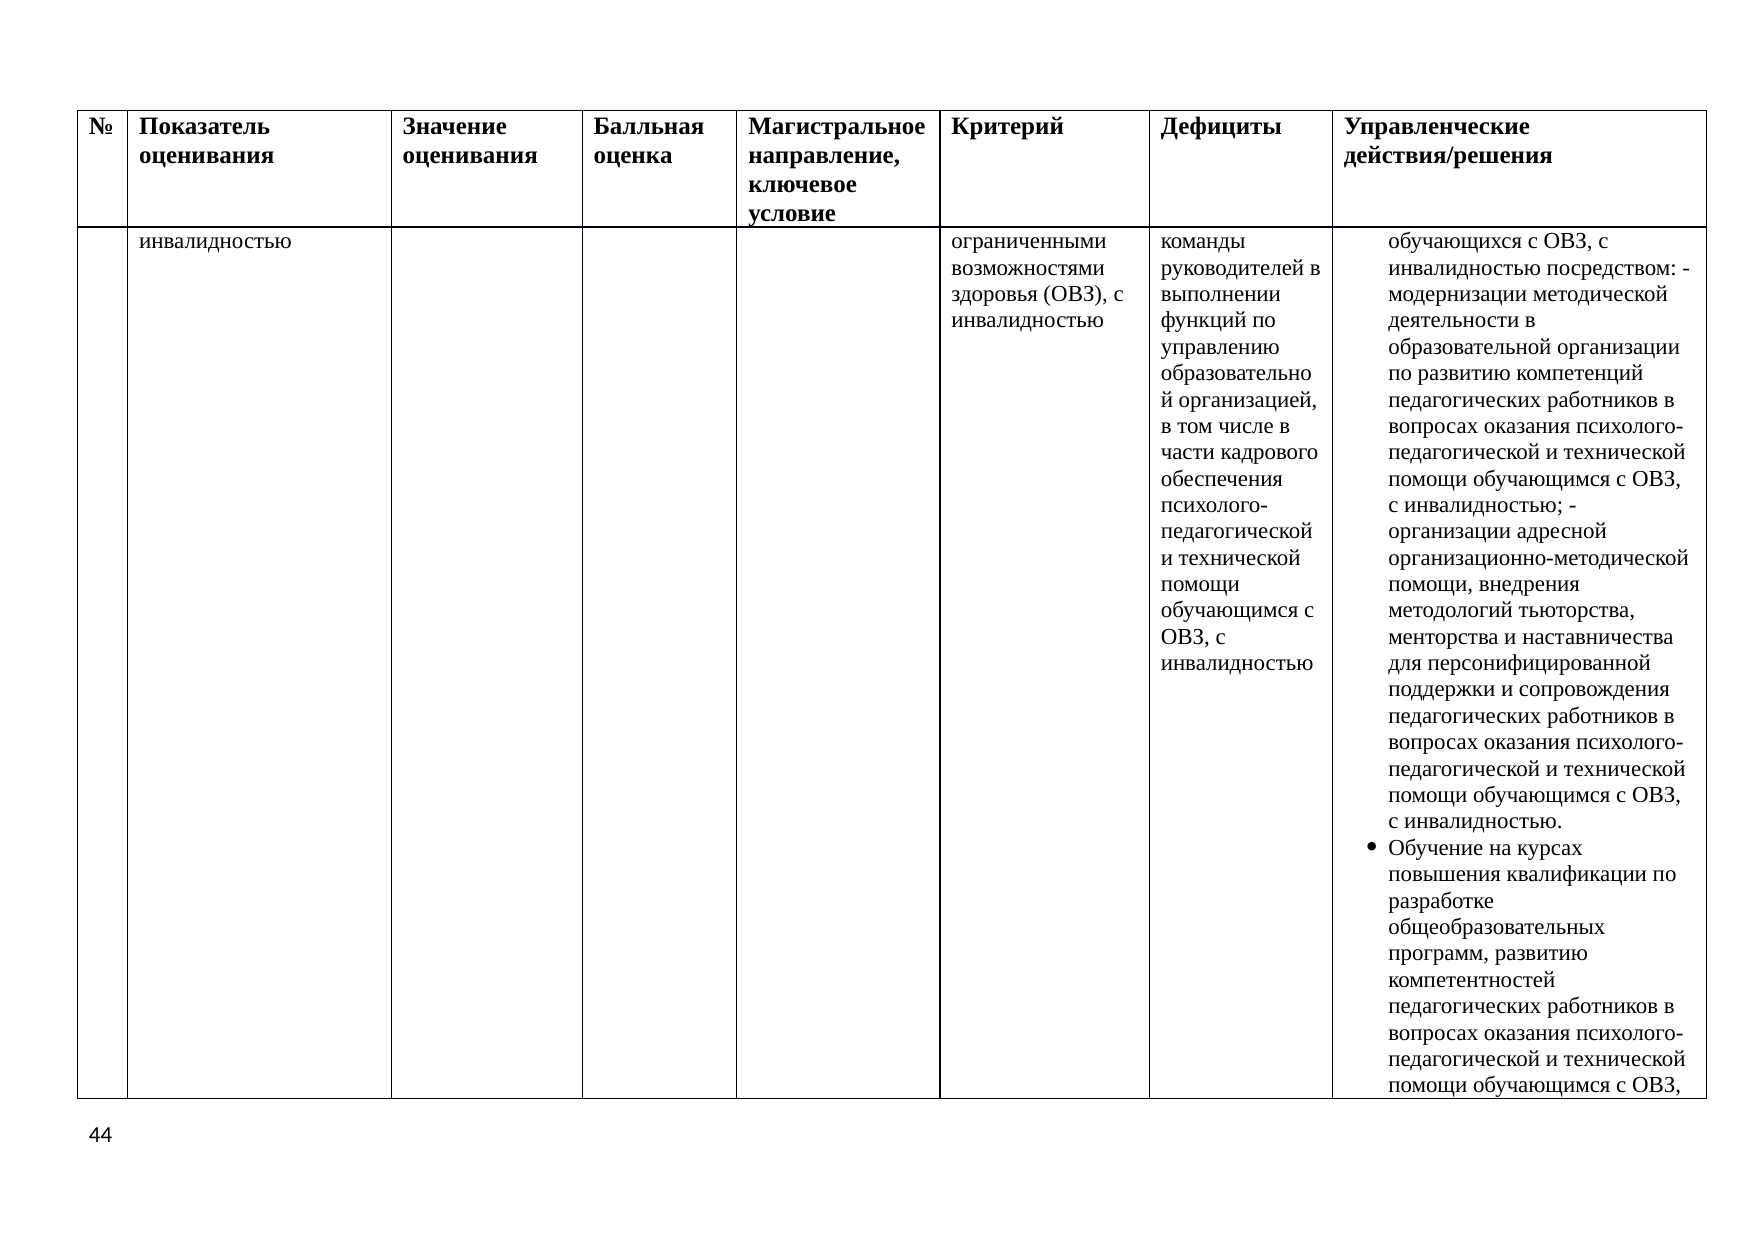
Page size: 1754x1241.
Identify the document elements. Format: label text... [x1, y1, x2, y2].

table_header Дефициты [1150, 111, 1332, 226]
table_cell [78, 228, 127, 1098]
table_cell [392, 228, 582, 1098]
table_header Показатель оценивания [128, 111, 391, 226]
table_header Значение оценивания [392, 111, 582, 226]
table_header Критерий [941, 111, 1149, 226]
table_cell инвалидностью [128, 228, 391, 1098]
table_cell обучающихся с ОВЗ, с инвалидностью посредством: - модернизации методической деятельности в образовательной организации по развитию компетенций педагогических работников в вопросах оказания психолого-педагогической и технической помощи обучающимся с ОВЗ, с инвалидностью; - организации адресной организационно-методической помощи, внедрения методологий тьюторства, менторства и наставничества для персонифицированной поддержки и сопровождения педагогических работников в вопросах оказания психолого-педагогической и технической помощи обучающимся с ОВЗ, с инвалидностью. Обучение на курсах повышения квалификации по разработке общеобразовательных программ, развитию компетентностей педагогических работников в вопросах оказания психолого-педагогической и технической помощи обучающимся с ОВЗ, [1333, 228, 1706, 1098]
table_cell ограниченными возможностями здоровья (ОВЗ), с инвалидностью [941, 228, 1149, 1098]
table_header Магистральное направление, ключевое условие [737, 111, 939, 226]
table_header Балльная оценка [583, 111, 736, 226]
table_cell [737, 228, 939, 1098]
table_cell [583, 228, 736, 1098]
table_header № [78, 111, 127, 226]
table_cell команды руководителей в выполнении функций по управлению образовательной организацией, в том числе в части кадрового обеспечения психолого-педагогической и технической помощи обучающимся с ОВЗ, с инвалидностью [1150, 228, 1332, 1098]
table_header Управленческие действия/решения [1333, 111, 1706, 226]
